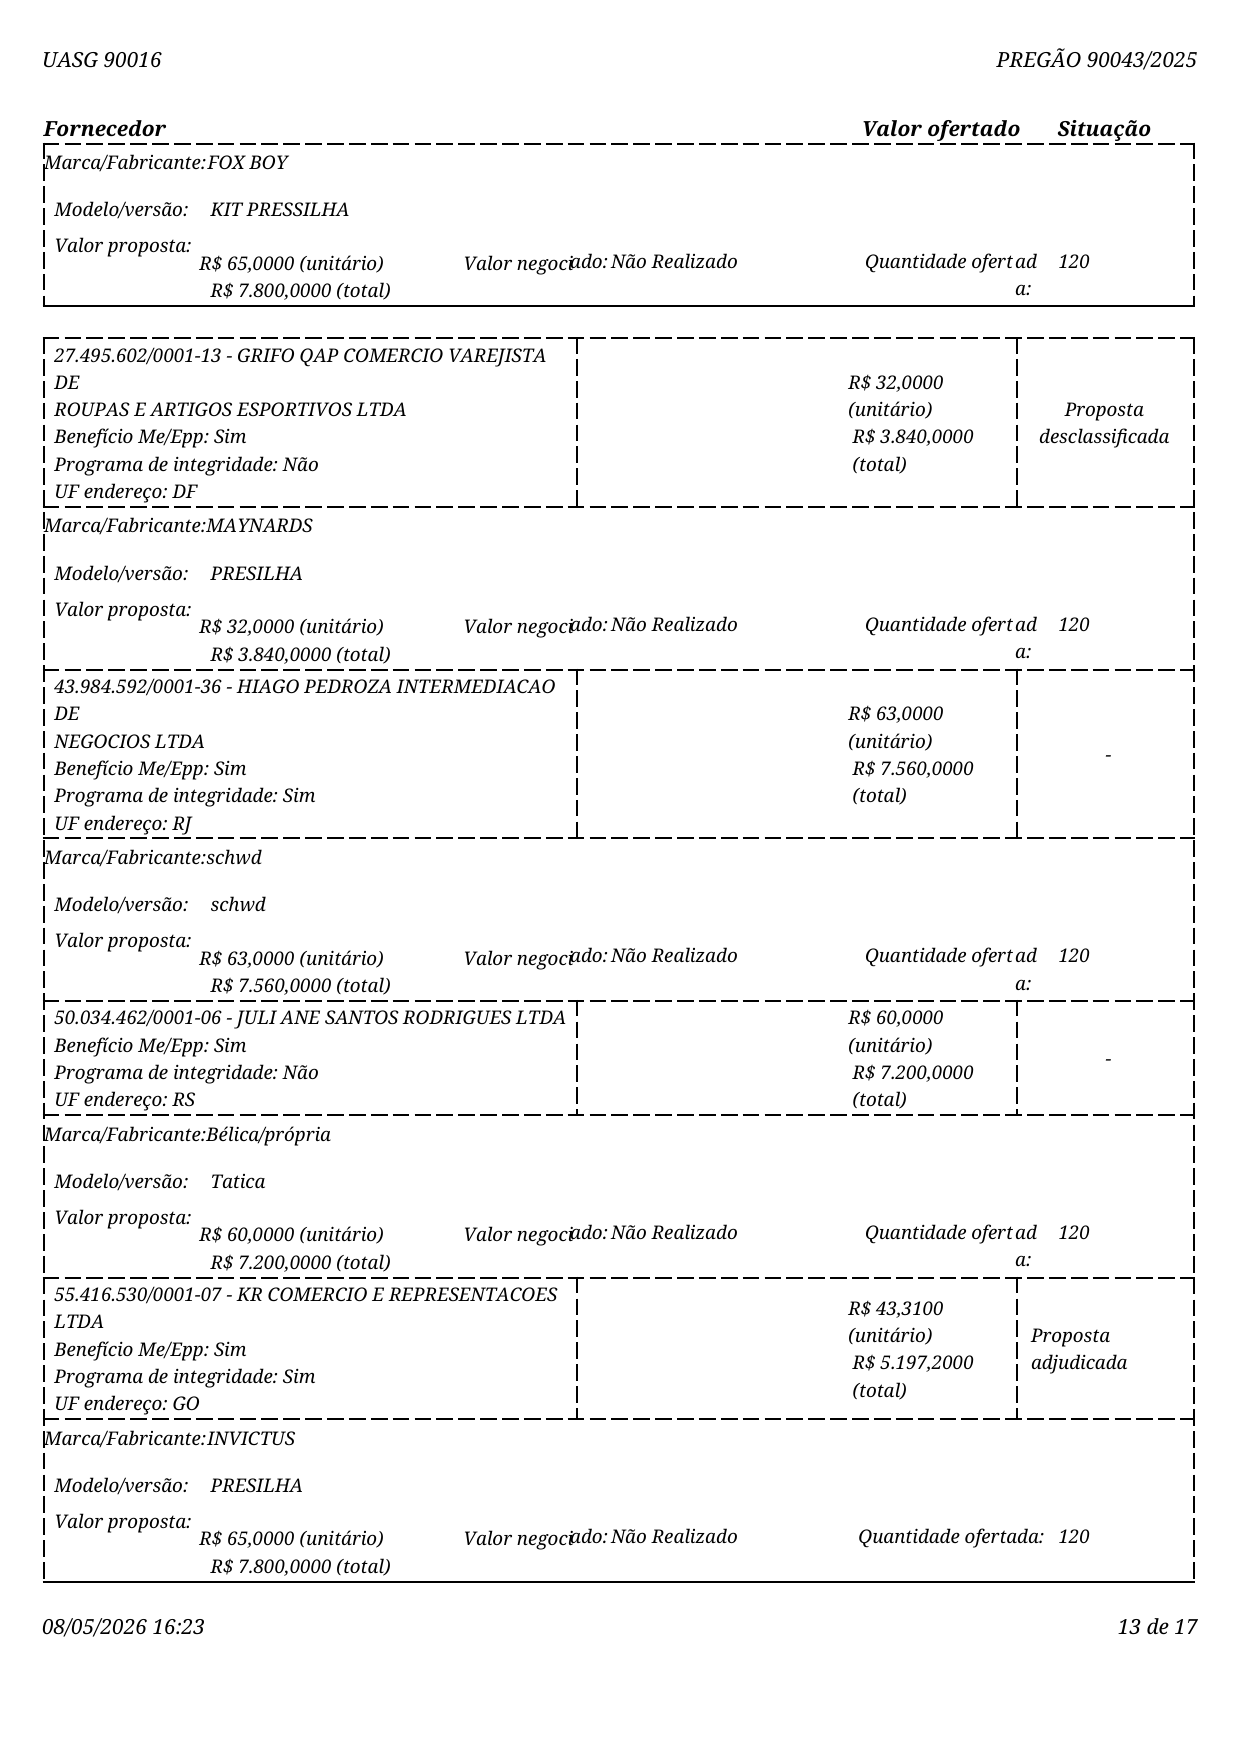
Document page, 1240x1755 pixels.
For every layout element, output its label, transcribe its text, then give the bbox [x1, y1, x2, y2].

table_cell Modelo/versão: Valor proposta: [44, 1469, 199, 1581]
table_cell [1017, 889, 1101, 938]
table_cell ada: [1017, 606, 1048, 668]
table_cell [577, 1000, 848, 1114]
table_cell [577, 1277, 848, 1418]
table_cell [848, 1469, 1194, 1518]
table_cell Marca/Fabricante: INVICTUS [44, 1418, 577, 1469]
table_cell ada: [1017, 938, 1048, 1000]
table_cell ado: Não Realizado [577, 938, 848, 1000]
table_cell [848, 506, 1017, 557]
table_cell [1017, 143, 1194, 194]
table_cell R$ 65,0000 (unitário) Valor negoci R$ 7.800,0000 (total) [199, 243, 577, 305]
table_cell 120 [1048, 1519, 1194, 1581]
table_cell [577, 506, 848, 557]
table_cell [1017, 669, 1101, 837]
table_cell [1017, 1114, 1101, 1165]
table_cell 120 [1048, 1215, 1101, 1277]
table_cell 120 [1048, 938, 1101, 1000]
table_header 27.495.602/0001-13 - GRIFO QAP COMERCIO VAREJISTA DE ROUPAS E ARTIGOS ESPORTIVOS LTDA Benefício Me/Epp: Sim Programa de integridade: Não UF endereço: DF [44, 337, 577, 506]
table_cell [1101, 889, 1194, 938]
table_cell 43.984.592/0001-36 - HIAGO PEDROZA INTERMEDIACAO DE NEGOCIOS LTDA Benefício Me/Epp: Sim Programa de integridade: Sim UF endereço: RJ [44, 669, 577, 837]
table_cell PRESILHA [199, 1469, 577, 1518]
table_cell [1017, 1000, 1101, 1114]
table_cell [1017, 837, 1101, 888]
table_cell Proposta adjudicada [1017, 1277, 1194, 1418]
table_cell [848, 143, 1017, 194]
table_cell Quantidade ofertada: [848, 1519, 1048, 1581]
table_cell [848, 1114, 1017, 1165]
table_cell 50.034.462/0001-06 - JULI ANE SANTOS RODRIGUES LTDA Benefício Me/Epp: Sim Programa de integridade: Não UF endereço: RS [44, 1000, 577, 1114]
table_cell Quantidade ofert [848, 1215, 1017, 1277]
table_cell [577, 557, 848, 606]
table_cell [577, 889, 848, 938]
table_cell ado: Não Realizado [577, 606, 848, 668]
table_cell Quantidade ofert [848, 243, 1017, 305]
table_cell [577, 837, 848, 888]
table_cell [848, 1165, 1017, 1214]
table_cell Modelo/versão: Valor proposta: [44, 557, 199, 668]
table_cell Quantidade ofert [848, 938, 1017, 1000]
table_cell R$ 43,3100 (unitário) R$ 5.197,2000 (total) [848, 1277, 1017, 1418]
table_cell [577, 669, 848, 837]
table_cell Marca/Fabricante: MAYNARDS [44, 506, 577, 557]
table_cell R$ 63,0000 (unitário) Valor negoci R$ 7.560,0000 (total) [199, 938, 577, 1000]
table_cell [577, 143, 848, 194]
table_cell ado: Não Realizado [577, 1519, 848, 1581]
table_cell ado: Não Realizado [577, 243, 848, 305]
table_cell 120 [1048, 243, 1194, 305]
table_cell [848, 1418, 1194, 1469]
table_cell [1017, 194, 1194, 243]
table_cell 120 [1048, 606, 1194, 668]
table_cell R$ 65,0000 (unitário) Valor negoci R$ 7.800,0000 (total) [199, 1519, 577, 1581]
table_cell [1017, 506, 1194, 557]
table_cell R$ 32,0000 (unitário) Valor negoci R$ 3.840,0000 (total) [199, 606, 577, 668]
table_cell Quantidade ofert [848, 606, 1017, 668]
table_cell - [1101, 669, 1194, 837]
table_cell [577, 1114, 848, 1165]
table_cell Marca/Fabricante: Bélica/própria [44, 1114, 577, 1165]
table_cell R$ 60,0000 (unitário) Valor negoci R$ 7.200,0000 (total) [199, 1215, 577, 1277]
table_cell ada: [1017, 243, 1048, 305]
table_cell [577, 194, 848, 243]
table_cell [577, 1165, 848, 1214]
table_header R$ 32,0000 (unitário) R$ 3.840,0000 (total) [848, 337, 1017, 506]
table_cell [577, 1469, 848, 1518]
table_cell ada: [1017, 1215, 1048, 1277]
table_cell Tatica [199, 1165, 577, 1214]
table_cell [1101, 1165, 1194, 1214]
table_cell Marca/Fabricante: schwd [44, 837, 577, 888]
table_cell [848, 194, 1017, 243]
table_cell Modelo/versão: Valor proposta: [44, 889, 199, 1000]
table_cell [848, 889, 1017, 938]
table_cell ado: Não Realizado [577, 1215, 848, 1277]
table_cell PRESILHA [199, 557, 577, 606]
table_cell Modelo/versão: Valor proposta: [44, 1165, 199, 1277]
table_cell KIT PRESSILHA [199, 194, 577, 243]
table_cell R$ 60,0000 (unitário) R$ 7.200,0000 (total) [848, 1000, 1017, 1114]
table_cell [848, 557, 1017, 606]
table_header [577, 337, 848, 506]
table_cell R$ 63,0000 (unitário) R$ 7.560,0000 (total) [848, 669, 1017, 837]
table_cell [1101, 938, 1194, 1000]
table_cell Marca/Fabricante: FOX BOY [44, 143, 577, 194]
table_cell Modelo/versão: Valor proposta: [44, 194, 199, 305]
table_cell [1101, 1215, 1194, 1277]
table_cell [577, 1418, 848, 1469]
table_cell schwd [199, 889, 577, 938]
table_cell [1101, 1114, 1194, 1165]
table_header Proposta desclassificada [1017, 337, 1194, 506]
table_cell [1101, 837, 1194, 888]
table_cell - [1101, 1000, 1194, 1114]
table_cell [1017, 557, 1194, 606]
table_cell [1017, 1165, 1101, 1214]
table_cell [848, 837, 1017, 888]
table_cell 55.416.530/0001-07 - KR COMERCIO E REPRESENTACOES LTDA Benefício Me/Epp: Sim Programa de integridade: Sim UF endereço: GO [44, 1277, 577, 1418]
